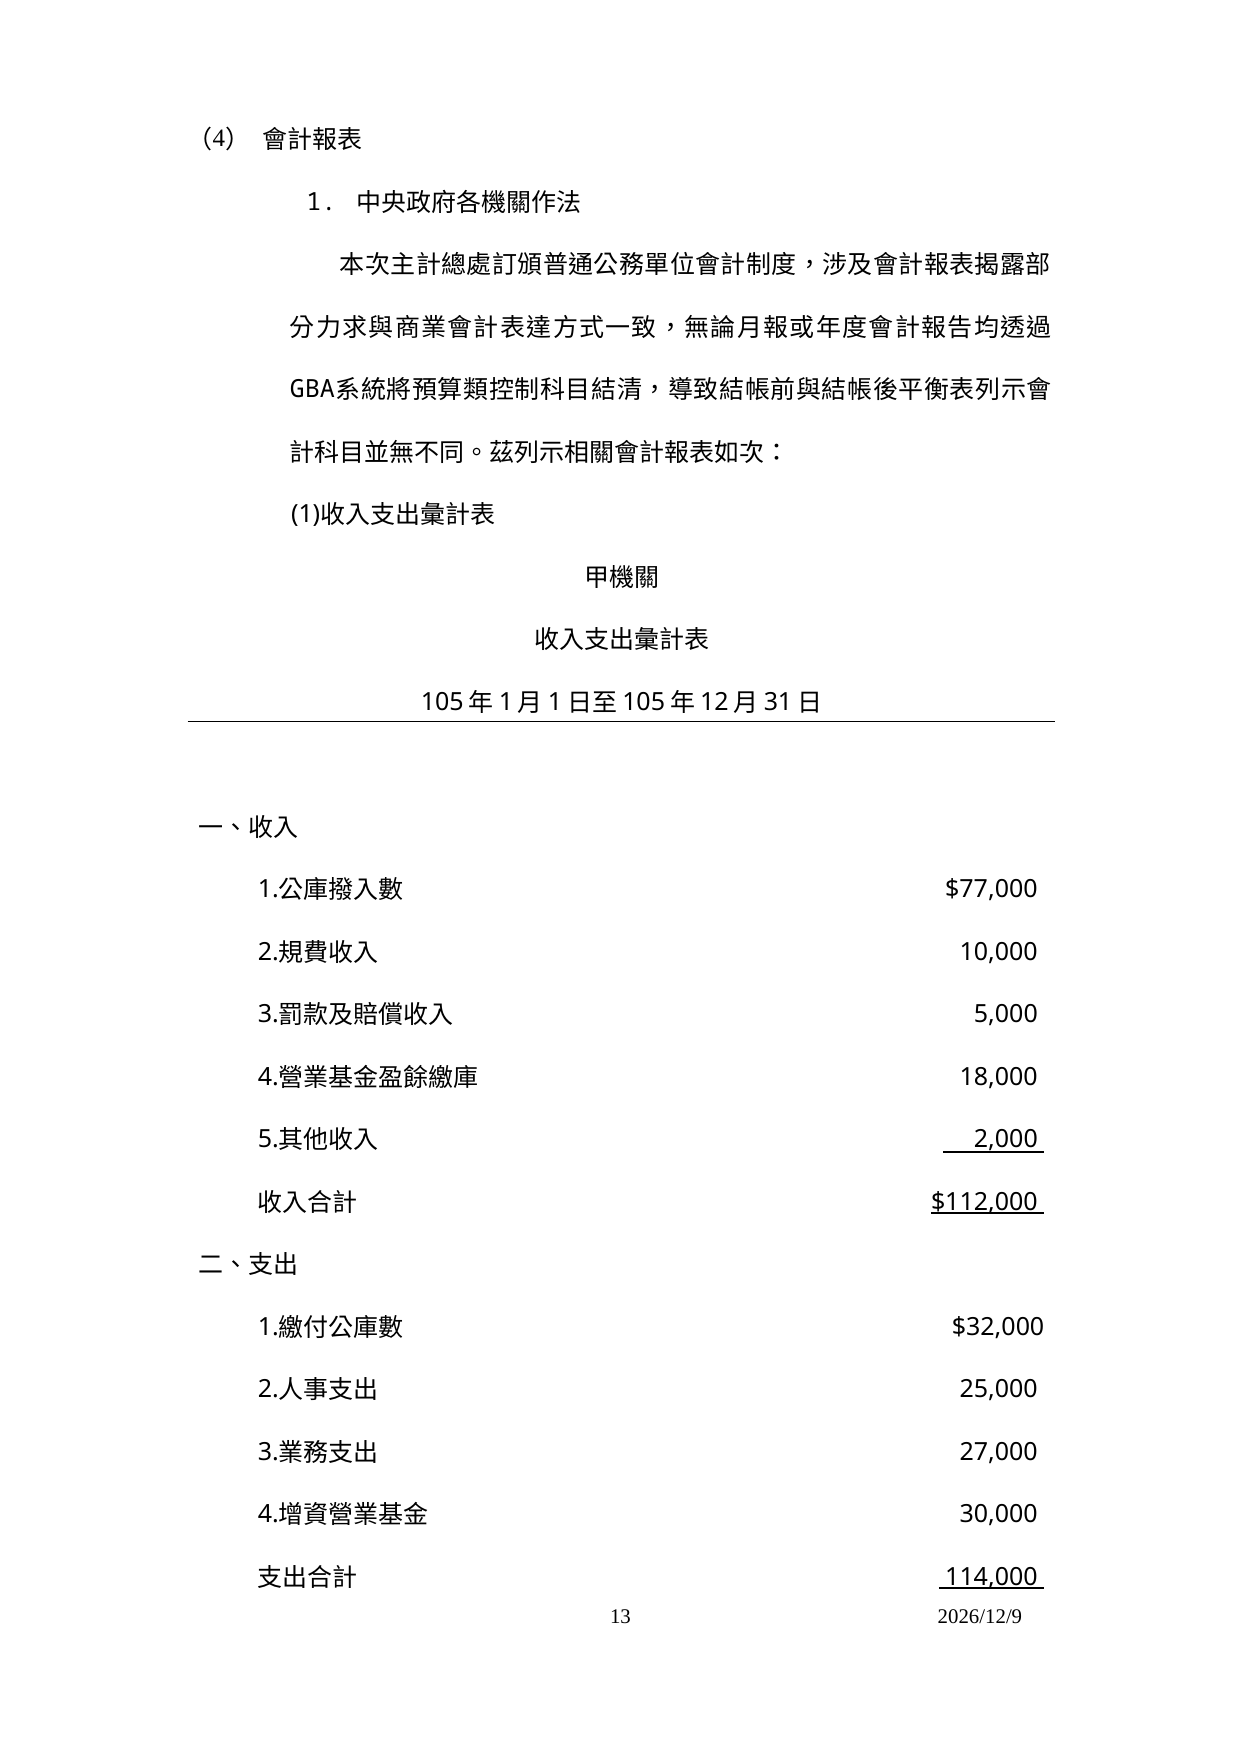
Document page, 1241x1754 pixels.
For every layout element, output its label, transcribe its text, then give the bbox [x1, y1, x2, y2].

table_cell [729, 1221, 1055, 1284]
table_cell $77,000 [729, 846, 1055, 909]
text 本次主計總處訂頒普通公務單位會計制度，涉及會計報表揭露部分力求與商業會計表達方式一致，無論月報或年度會計報告均透過GBA系統將預算類控制科目結清，導致結帳前與結帳後平衡表列示會計科目並無不同。茲列示相關會計報表如次： [289, 221, 1053, 471]
table_cell 27,000 [729, 1409, 1055, 1471]
table_header 甲機關 收入支出彙計表 105年1月1日至105年12月31日 [188, 534, 1055, 721]
table_cell 18,000 [729, 1034, 1055, 1096]
table_cell 4.增資營業基金 [188, 1471, 728, 1534]
table_cell 二、支出 [188, 1221, 728, 1284]
table_cell 4.營業基金盈餘繳庫 [188, 1034, 728, 1096]
table_cell 5.其他收入 [188, 1096, 728, 1159]
table_cell 2.人事支出 [188, 1346, 728, 1409]
list 中央政府各機關作法 [306, 159, 1053, 221]
table_cell 支出合計 [188, 1534, 728, 1596]
table_cell 5,000 [729, 971, 1055, 1034]
table_cell 2.規費收入 [188, 909, 728, 971]
table_cell 3.業務支出 [188, 1409, 728, 1471]
table_cell 一、收入 [188, 722, 728, 846]
text (1)收入支出彙計表 [291, 471, 1053, 534]
table_cell 1.公庫撥入數 [188, 846, 728, 909]
table_cell $32,000 [729, 1284, 1055, 1346]
table_cell 30,000 [729, 1471, 1055, 1534]
table_cell 25,000 [729, 1346, 1055, 1409]
table_cell 10,000 [729, 909, 1055, 971]
table_cell [729, 722, 1055, 846]
table_cell 3.罰款及賠償收入 [188, 971, 728, 1034]
table_cell $112,000 [729, 1159, 1055, 1221]
list 會計報表 [187, 96, 1053, 159]
table_cell 2,000 [729, 1096, 1055, 1159]
table_cell 114,000 [729, 1534, 1055, 1596]
table_cell 1.繳付公庫數 [188, 1284, 728, 1346]
table_cell 收入合計 [188, 1159, 728, 1221]
